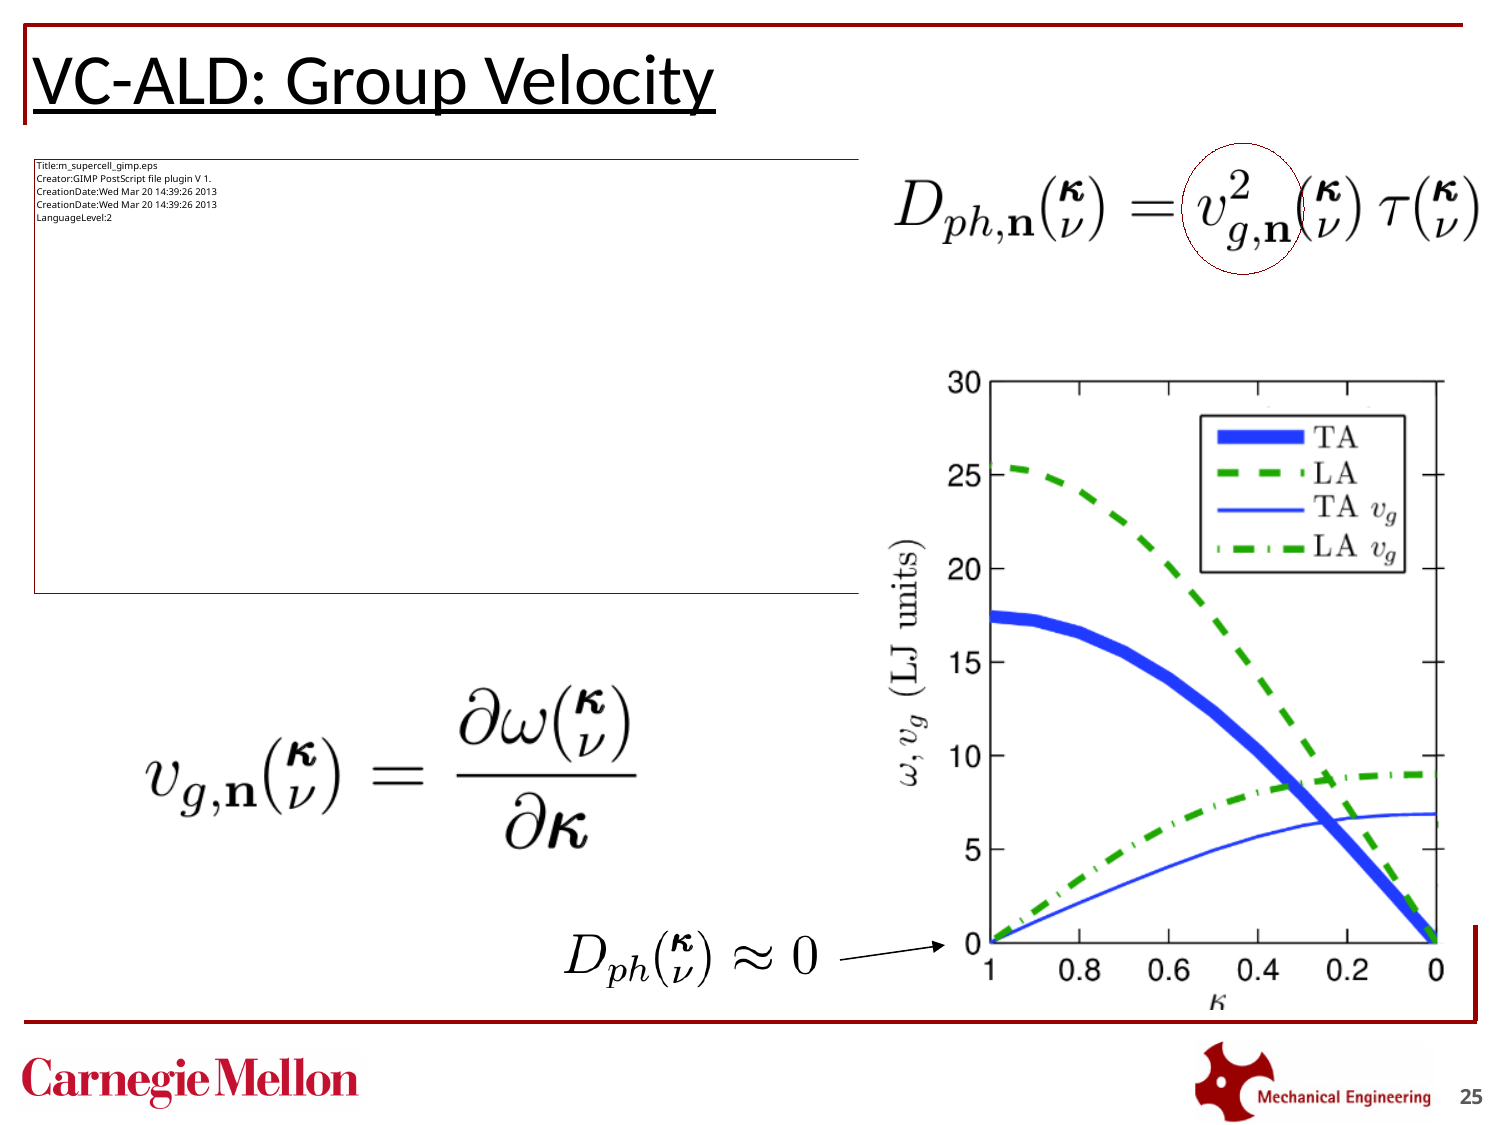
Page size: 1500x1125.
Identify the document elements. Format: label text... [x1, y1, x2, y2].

picture [33, 158, 859, 594]
picture [887, 149, 1488, 263]
picture [120, 676, 646, 871]
title VC-ALD: Group Velocity [17, 24, 1471, 127]
picture [16, 1050, 366, 1110]
picture [1192, 1034, 1438, 1125]
picture [869, 360, 1470, 1010]
picture [557, 911, 820, 998]
